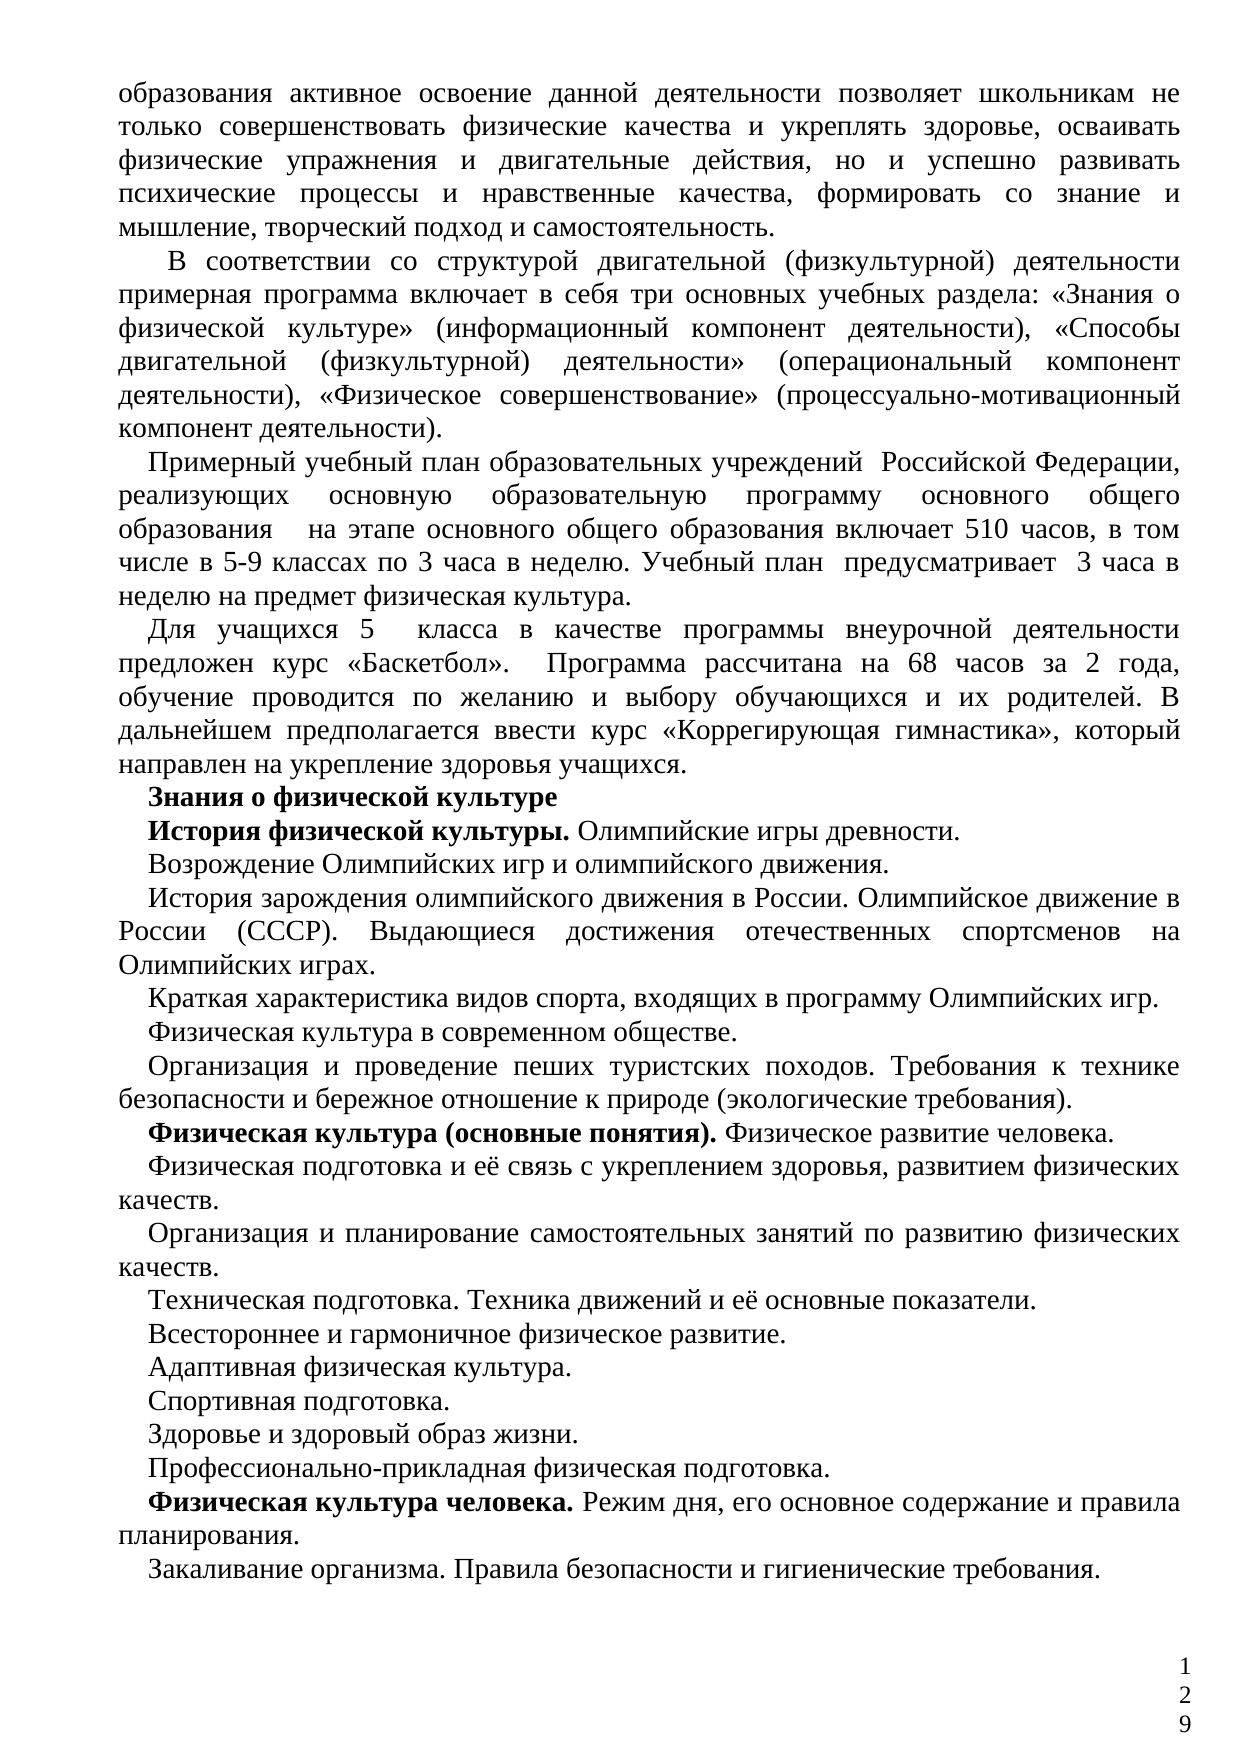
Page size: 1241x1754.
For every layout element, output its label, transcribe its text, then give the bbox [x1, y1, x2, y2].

text Спортивная подготовка. [118, 1383, 1181, 1417]
text Закаливание организма. Правила безопасности и гигиенические требования. [118, 1551, 1181, 1584]
text Техническая подготовка. Техника движений и её основные показатели. [118, 1282, 1181, 1316]
text Физическая культура (основные понятия). Физическое развитие человека. [118, 1115, 1181, 1148]
text Профессионально-прикладная физическая подготовка. [118, 1450, 1181, 1484]
text Физическая культура в современном обществе. [118, 1014, 1181, 1048]
text Знания о физической культуре [118, 779, 1181, 813]
text Краткая характеристика видов спорта, входящих в программу Олимпийских игр. [118, 981, 1181, 1014]
text Возрождение Олимпийских игр и олимпийского движения. [118, 846, 1181, 880]
text В соответствии со структурой двигательной (физкультурной) деятельности примерная программа включает в себя три основных учебных раздела: «Знания о физической культуре» (информационный компонент деятельности), «Способы двигательной (физкультурной) деятельности» (операциональный компонент деятельности), «Физическое совершенствование» (процессуально-мотивационный компонент деятельности). [118, 243, 1181, 444]
text История зарождения олимпийского движения в России. Олимпийское движение в России (СССР). Выдающиеся достижения отечественных спортсменов на Олимпийских играх. [118, 880, 1181, 981]
text Здоровье и здоровый образ жизни. [118, 1417, 1181, 1450]
text Физическая подготовка и её связь с укреплением здоровья, развитием физических качеств. [118, 1148, 1181, 1215]
text Примерный учебный план образовательных учреждений Российской Федерации, реализующих основную образовательную программу основного общего образования на этапе основного общего образования включает 510 часов, в том числе в 5-9 классах по 3 часа в неделю. Учебный план предусматривает 3 часа в неделю на предмет физическая культура. [118, 444, 1181, 612]
text Для учащихся 5 класса в качестве программы внеурочной деятельности предложен курс «Баскетбол». Программа рассчитана на 68 часов за 2 года, обучение проводится по желанию и выбору обучающихся и их родителей. В дальнейшем предполагается ввести курс «Коррегирующая гимнастика», который направлен на укрепление здоровья учащихся. [118, 612, 1181, 779]
text образования активное освоение данной деятельности позволяет школьникам не только совершенствовать физические качества и укреплять здоровье, осваивать физические упражнения и двигательные действия, но и успешно развивать психические процессы и нравственные качества, формировать со знание и мышление, творческий подход и самостоятельность. [118, 75, 1181, 243]
text Всестороннее и гармоничное физическое развитие. [118, 1316, 1181, 1349]
text Организация и проведение пеших туристских походов. Требования к технике безопасности и бережное отношение к природе (экологические требования). [118, 1048, 1181, 1115]
text Организация и планирование самостоятельных занятий по развитию физических качеств. [118, 1215, 1181, 1282]
text Физическая культура человека. Режим дня, его основное содержание и правила планирования. [118, 1484, 1181, 1551]
text История физической культуры. Олимпийские игры древности. [118, 813, 1181, 846]
text Адаптивная физическая культура. [118, 1349, 1181, 1383]
